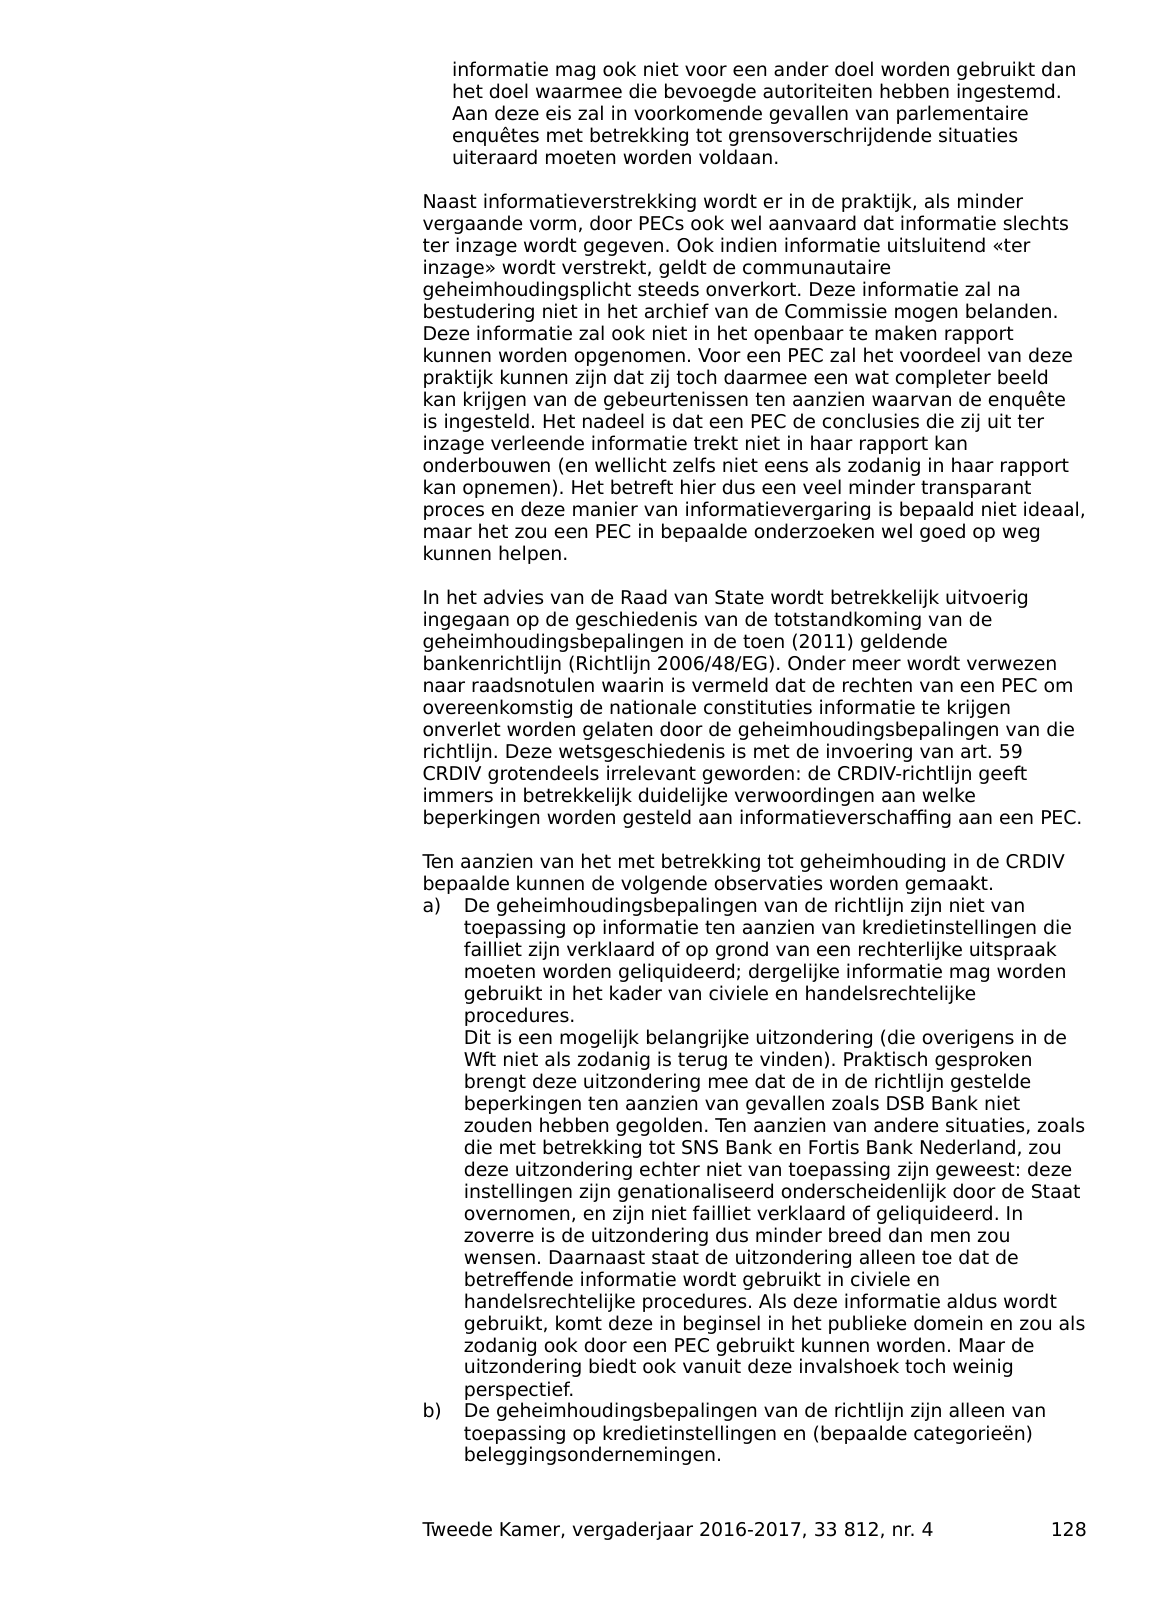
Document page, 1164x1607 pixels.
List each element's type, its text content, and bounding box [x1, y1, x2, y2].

text Dit is een mogelijk belangrijke uitzondering (die overigens in de Wft niet als zodanig is terug te vinden). Praktisch gesproken brengt deze uitzondering mee dat de in de richtlijn gestelde beperkingen ten aanzien van gevallen zoals DSB Bank niet zouden hebben gegolden. Ten aanzien van andere situaties, zoals die met betrekking tot SNS Bank en Fortis Bank Nederland, zou deze uitzondering echter niet van toepassing zijn geweest: deze instellingen zijn genationaliseerd onderscheidenlijk door de Staat overnomen, en zijn niet failliet verklaard of geliquideerd. In zoverre is de uitzondering dus minder breed dan men zou wensen. Daarnaast staat de uitzondering alleen toe dat de betreffende informatie wordt gebruikt in civiele en handelsrechtelijke procedures. Als deze informatie aldus wordt gebruikt, komt deze in beginsel in het publieke domein en zou als zodanig ook door een PEC gebruikt kunnen worden. Maar de uitzondering biedt ook vanuit deze invalshoek toch weinig perspectief. [464, 1027, 1087, 1400]
text Naast informatieverstrekking wordt er in de praktijk, als minder vergaande vorm, door PECs ook wel aanvaard dat informatie slechts ter inzage wordt gegeven. Ook indien informatie uitsluitend «ter inzage» wordt verstrekt, geldt de communautaire geheimhoudingsplicht steeds onverkort. Deze informatie zal na bestudering niet in het archief van de Commissie mogen belanden. Deze informatie zal ook niet in het openbaar te maken rapport kunnen worden opgenomen. Voor een PEC zal het voordeel van deze praktijk kunnen zijn dat zij toch daarmee een wat completer beeld kan krijgen van de gebeurtenissen ten aanzien waarvan de enquête is ingesteld. Het nadeel is dat een PEC de conclusies die zij uit ter inzage verleende informatie trekt niet in haar rapport kan onderbouwen (en wellicht zelfs niet eens als zodanig in haar rapport kan opnemen). Het betreft hier dus een veel minder transparant proces en deze manier van informatievergaring is bepaald niet ideaal, maar het zou een PEC in bepaalde onderzoeken wel goed op weg kunnen helpen. [422, 191, 1087, 565]
text Ten aanzien van het met betrekking tot geheimhouding in de CRDIV bepaalde kunnen de volgende observaties worden gemaakt. [422, 851, 1087, 895]
text b) De geheimhoudingsbepalingen van de richtlijn zijn alleen van toepassing op kredietinstellingen en (bepaalde categorieën) beleggingsondernemingen. [422, 1400, 1087, 1466]
text In het advies van de Raad van State wordt betrekkelijk uitvoerig ingegaan op de geschiedenis van de totstandkoming van de geheimhoudingsbepalingen in de toen (2011) geldende bankenrichtlijn (Richtlijn 2006/48/EG). Onder meer wordt verwezen naar raadsnotulen waarin is vermeld dat de rechten van een PEC om overeenkomstig de nationale constituties informatie te krijgen onverlet worden gelaten door de geheimhoudingsbepalingen van die richtlijn. Deze wetsgeschiedenis is met de invoering van art. 59 CRDIV grotendeels irrelevant geworden: de CRDIV-richtlijn geeft immers in betrekkelijk duidelijke verwoordingen aan welke beperkingen worden gesteld aan informatieverschaffing aan een PEC. [422, 587, 1087, 829]
text a) De geheimhoudingsbepalingen van de richtlijn zijn niet van toepassing op informatie ten aanzien van kredietinstellingen die failliet zijn verklaard of op grond van een rechterlijke uitspraak moeten worden geliquideerd; dergelijke informatie mag worden gebruikt in het kader van civiele en handelsrechtelijke procedures. [422, 895, 1087, 1027]
text informatie mag ook niet voor een ander doel worden gebruikt dan het doel waarmee die bevoegde autoriteiten hebben ingestemd. Aan deze eis zal in voorkomende gevallen van parlementaire enquêtes met betrekking tot grensoverschrijdende situaties uiteraard moeten worden voldaan. [422, 59, 1087, 169]
